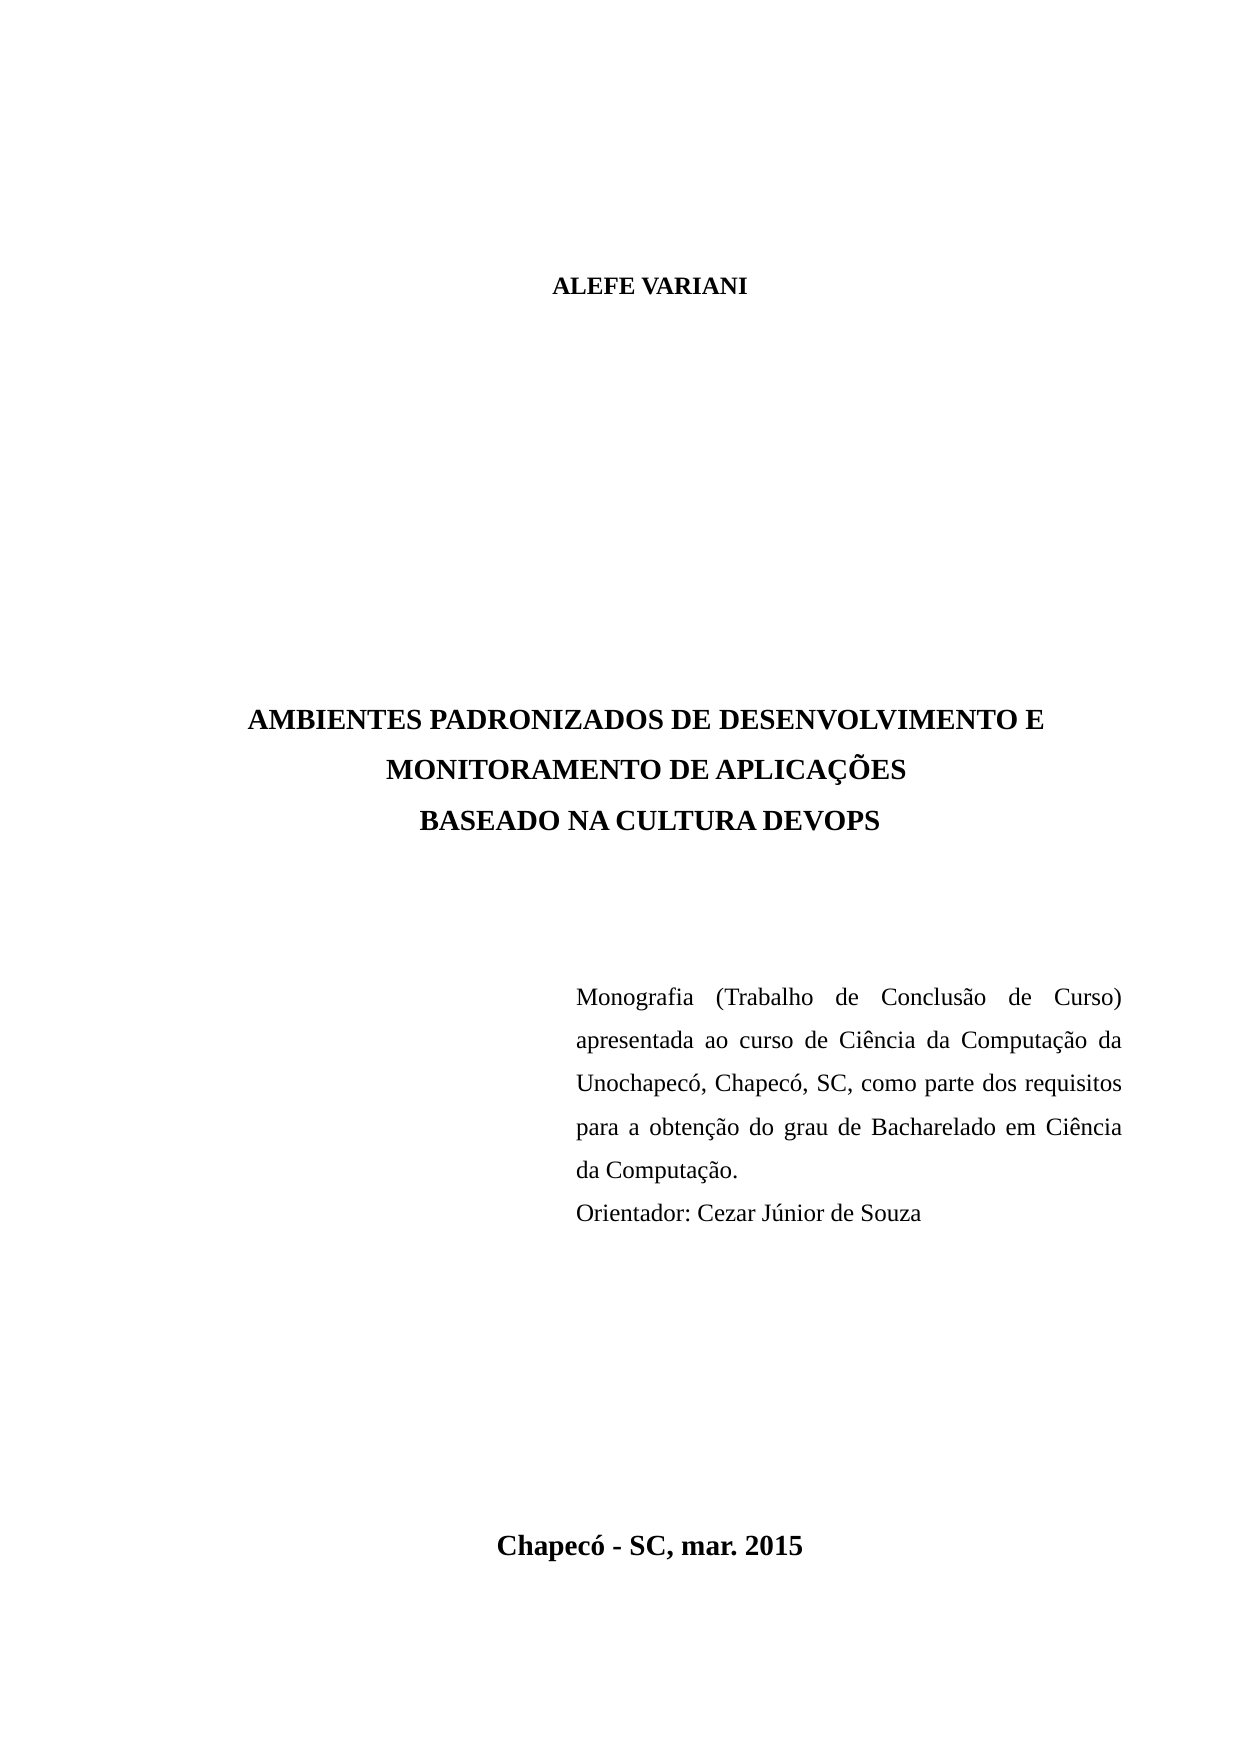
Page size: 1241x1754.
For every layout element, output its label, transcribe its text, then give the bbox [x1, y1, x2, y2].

text Chapecó - SC, mar. 2015 [177, 1528, 1122, 1562]
text Orientador: Cezar Júnior de Souza [576, 1198, 1122, 1227]
text MONITORAMENTO DE APLICAÇÕES [177, 752, 1122, 786]
text AMBIENTES PADRONIZADOS DE DESENVOLVIMENTO E [177, 702, 1122, 736]
text BASEADO NA CULTURA DEVOPS [177, 803, 1122, 836]
text Monografia (Trabalho de Conclusão de Curso) apresentada ao curso de Ciência da Computação da Unochapecó, Chapecó, SC, como parte dos requisitos para a obtenção do grau de Bacharelado em Ciência da Computação. [576, 982, 1122, 1183]
text ALEFE VARIANI [177, 271, 1122, 299]
